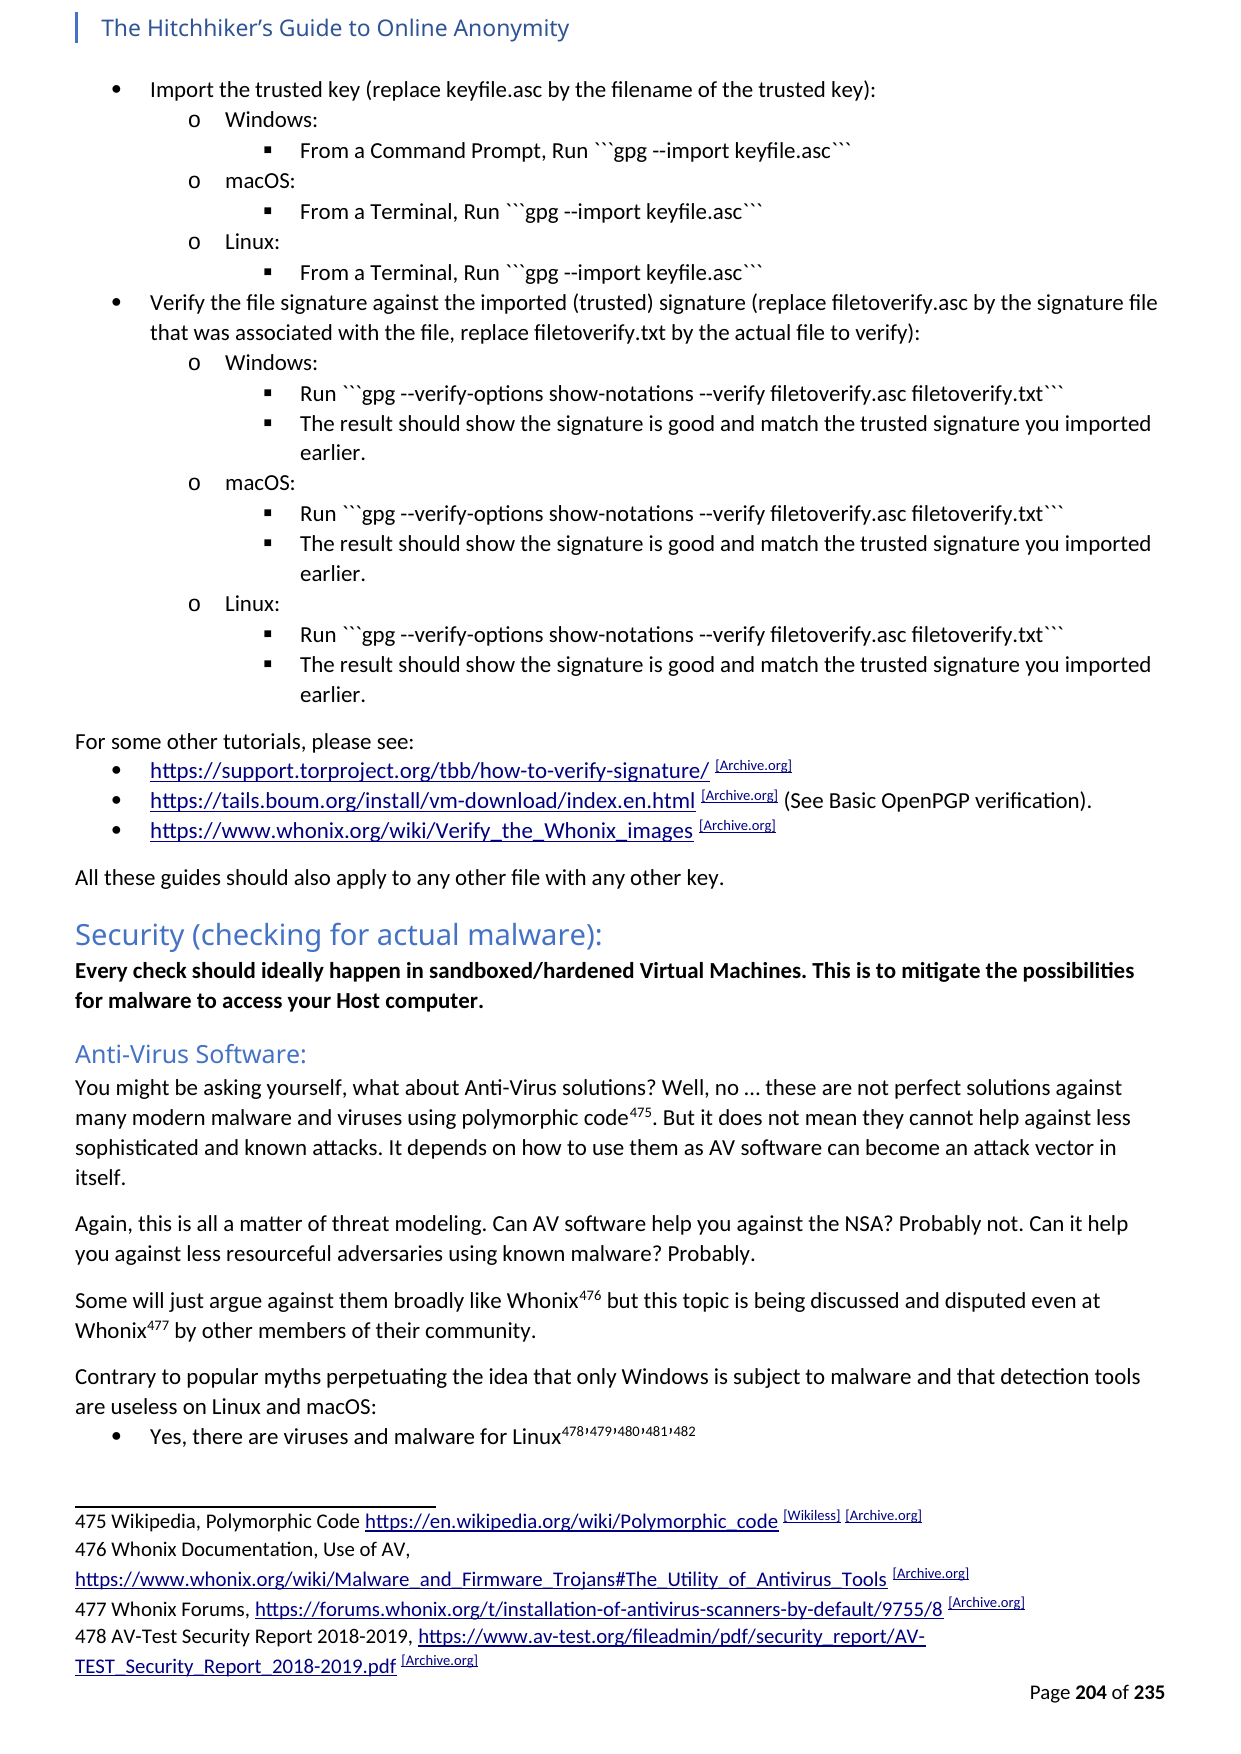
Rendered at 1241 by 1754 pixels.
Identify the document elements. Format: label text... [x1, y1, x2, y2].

list From a Terminal, Run ```gpg --import keyfile.asc``` [262, 197, 1165, 225]
list https://www.whonix.org/wiki/Verify_the_Whonix_images [Archive.org] [112, 816, 1165, 844]
list From a Command Prompt, Run ```gpg --import keyfile.asc``` [262, 136, 1165, 164]
text Every check should ideally happen in sandboxed/hardened Virtual Machines. This is to mitigate the possibilities for malware to access your Host computer. [75, 956, 1165, 1014]
list AV-Test Security Report 2018-2019, https://www.av-test.org/fileadmin/pdf/security_report/AV-TEST_Security_Report_2018-2019.pdf [Archive.org] [75, 1624, 1165, 1679]
list Import the trusted key (replace keyfile.asc by the filename of the trusted key): [112, 75, 1165, 103]
list Linux: [187, 227, 1165, 256]
list Linux: [187, 589, 1165, 618]
list Run ```gpg --verify-options show-notations --verify filetoverify.asc filetoverify.txt``` [262, 620, 1165, 648]
text For some other tutorials, please see: [75, 727, 1165, 755]
list Windows: [187, 348, 1165, 377]
list Run ```gpg --verify-options show-notations --verify filetoverify.asc filetoverify.txt``` [262, 499, 1165, 528]
list Windows: [187, 105, 1165, 134]
text You might be asking yourself, what about Anti-Virus solutions? Well, no … these are not perfect solutions against many modern malware and viruses using polymorphic code. But it does not mean they cannot help against less sophisticated and known attacks. It depends on how to use them as AV software can become an attack vector in itself. [75, 1073, 1165, 1191]
list https://tails.boum.org/install/vm-download/index.en.html [Archive.org] (See Basic OpenPGP verification). [112, 787, 1165, 814]
subtitle Anti-Virus Software: [75, 1037, 1165, 1071]
list Run ```gpg --verify-options show-notations --verify filetoverify.asc filetoverify.txt``` [262, 379, 1165, 407]
list From a Terminal, Run ```gpg --import keyfile.asc``` [262, 258, 1165, 286]
list Verify the file signature against the imported (trusted) signature (replace filetoverify.asc by the signature file that was associated with the file, replace filetoverify.txt by the actual file to verify): [112, 288, 1165, 346]
list The result should show the signature is good and match the trusted signature you imported earlier. [262, 650, 1165, 708]
list https://support.torproject.org/tbb/how-to-verify-signature/ [Archive.org] [112, 757, 1165, 785]
list macOS: [187, 468, 1165, 498]
list Yes, there are viruses and malware for Linux’’’’ [112, 1422, 1165, 1450]
list The result should show the signature is good and match the trusted signature you imported earlier. [262, 409, 1165, 467]
text Whonix Documentation, Use of AV, https://www.whonix.org/wiki/Malware_and_Firmware_Trojans#The_Utility_of_Antivirus_Tools [Archive.org] [75, 1537, 1165, 1592]
text Again, this is all a matter of threat modeling. Can AV software help you against the NSA? Probably not. Can it help you against less resourceful adversaries using known malware? Probably. [75, 1209, 1165, 1267]
list macOS: [187, 166, 1165, 195]
text All these guides should also apply to any other file with any other key. [75, 863, 1165, 891]
text Whonix Forums, https://forums.whonix.org/t/installation-of-antivirus-scanners-by-default/9755/8 [Archive.org] [75, 1594, 1165, 1622]
subtitle Security (checking for actual malware): [75, 914, 1165, 953]
list The result should show the signature is good and match the trusted signature you imported earlier. [262, 529, 1165, 587]
text Contrary to popular myths perpetuating the idea that only Windows is subject to malware and that detection tools are useless on Linux and macOS: [75, 1362, 1165, 1420]
text Wikipedia, Polymorphic Code https://en.wikipedia.org/wiki/Polymorphic_code [Wikiless] [Archive.org] [75, 1507, 1165, 1535]
text Some will just argue against them broadly like Whonix but this topic is being discussed and disputed even at Whonix by other members of their community. [75, 1286, 1165, 1344]
